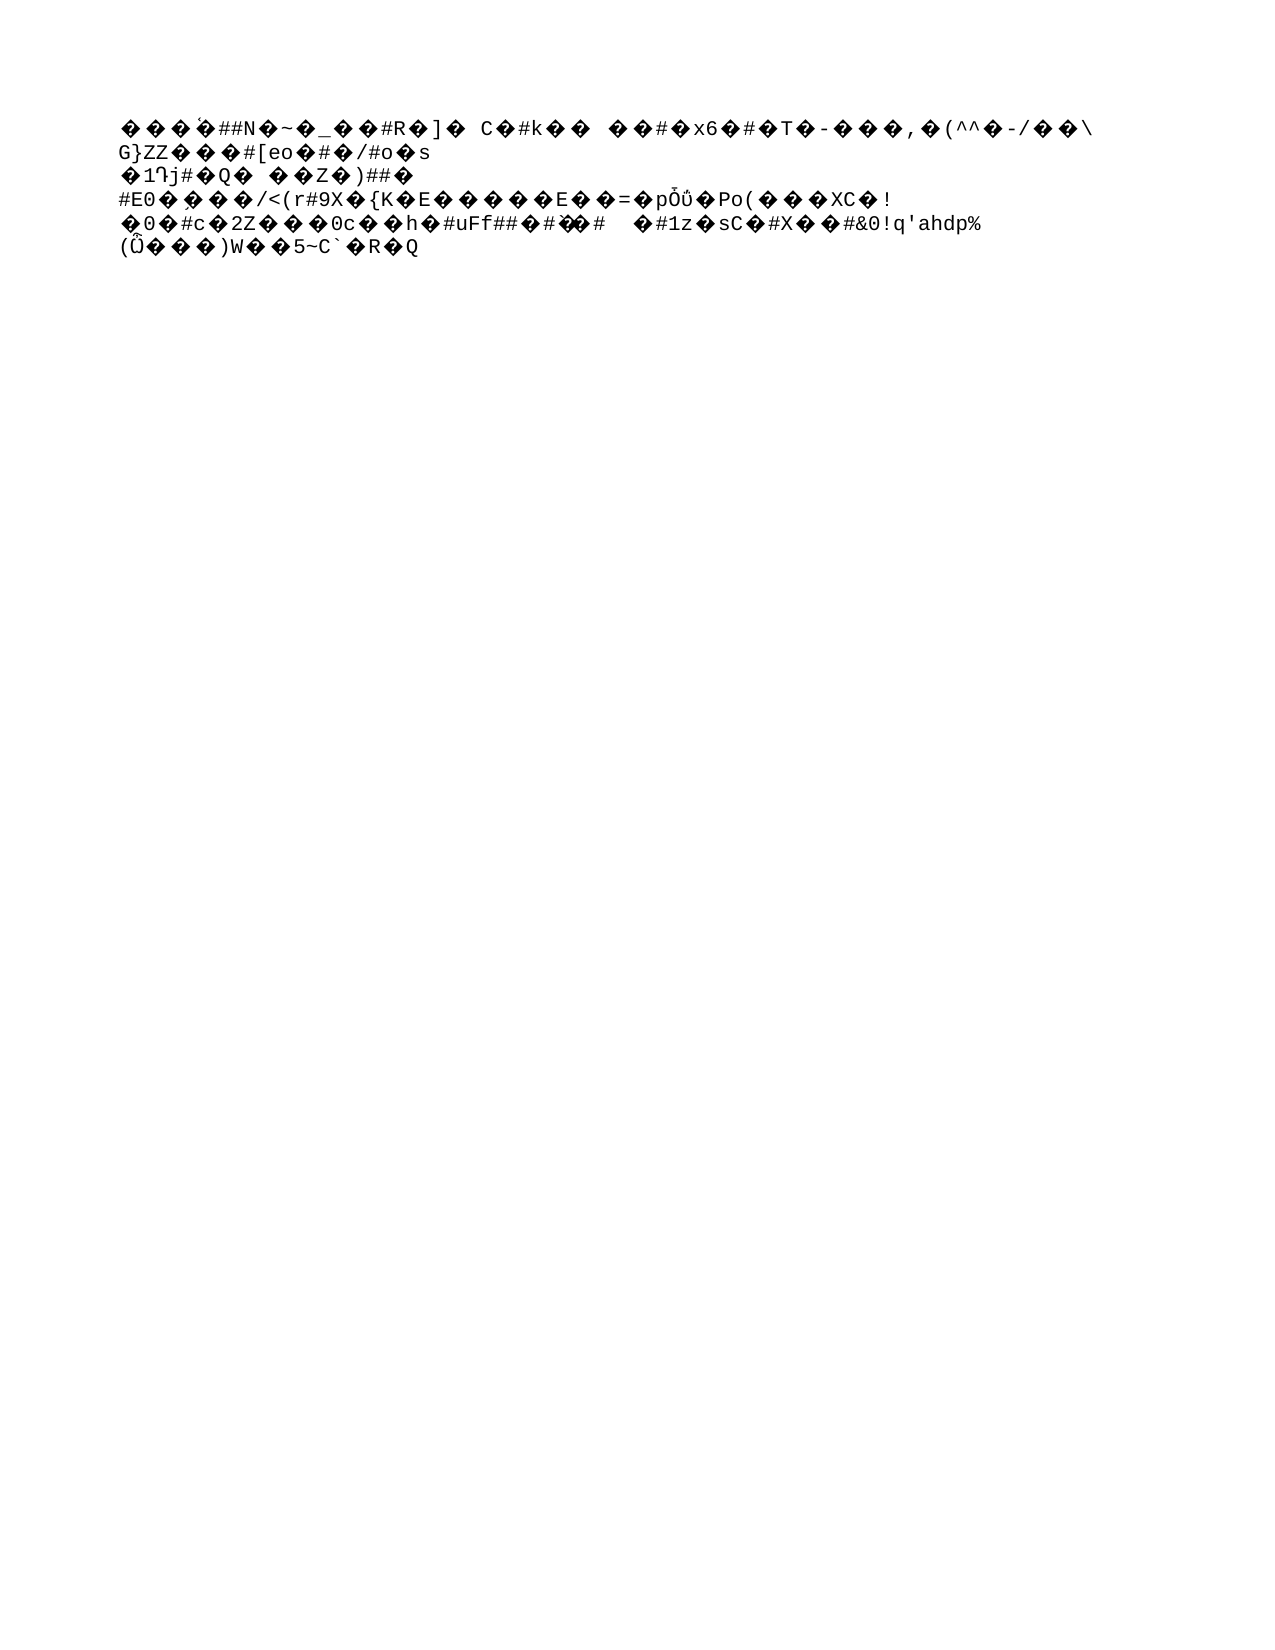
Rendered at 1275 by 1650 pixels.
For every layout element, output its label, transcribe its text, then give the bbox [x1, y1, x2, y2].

text #E0�֥���/<(r#9X�{K�E�����E��=�pȰΰ�Po(���XC�!�0�#c�2Z���0c��h�#uFf##�#`��#�#1z�sC�#X��#&0!q'ahdp%(Ѽ���)W��5~C`�R�Q [118, 189, 1157, 260]
text ���֫�##N�~�_��#R�]� C�#k�� ��#�x6�#�T�-���,�(^^�-/��\G}ZZ���#[eo�#�/#o�s [118, 118, 1157, 165]
text �1Դj#�Q� ��Ζ�)##� [118, 165, 1157, 189]
